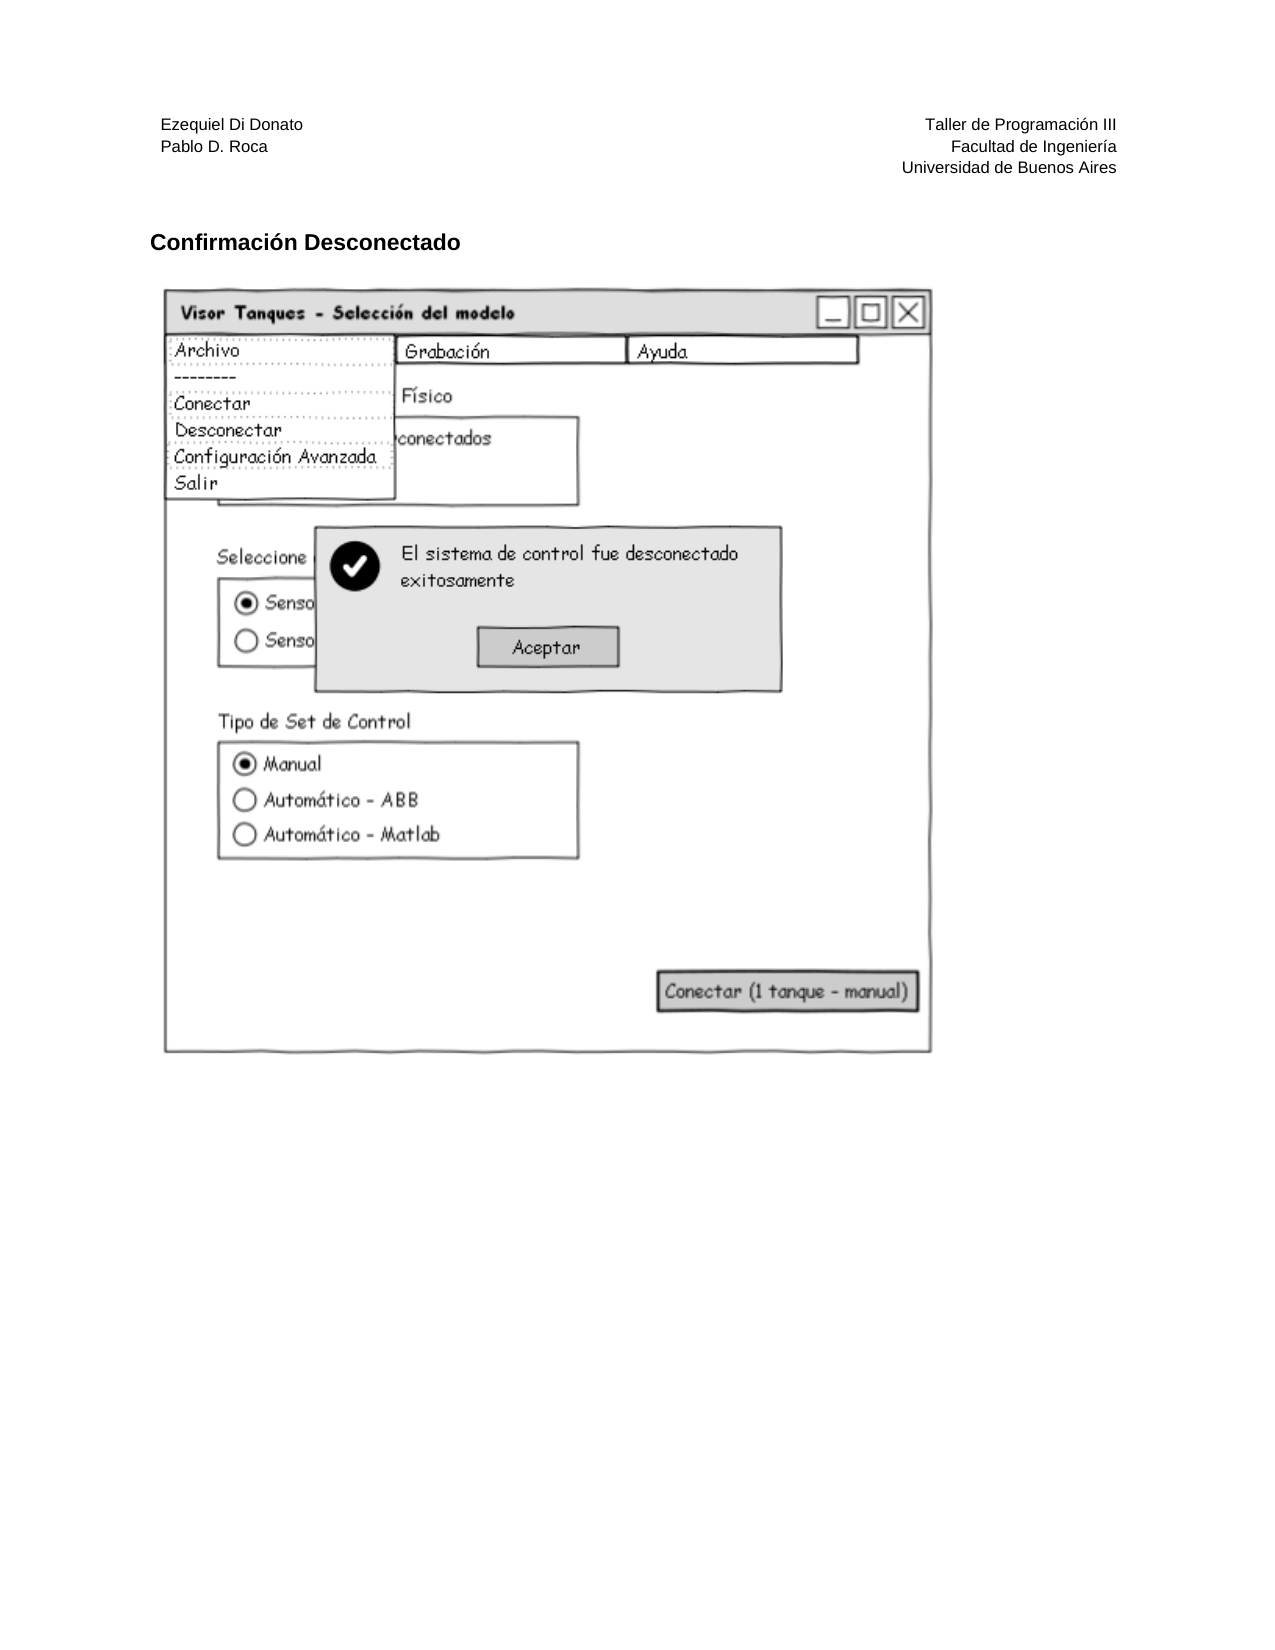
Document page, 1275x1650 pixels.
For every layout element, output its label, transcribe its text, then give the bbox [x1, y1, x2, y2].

picture [150, 274, 947, 1072]
text Confirmación Desconectado [150, 230, 1125, 256]
